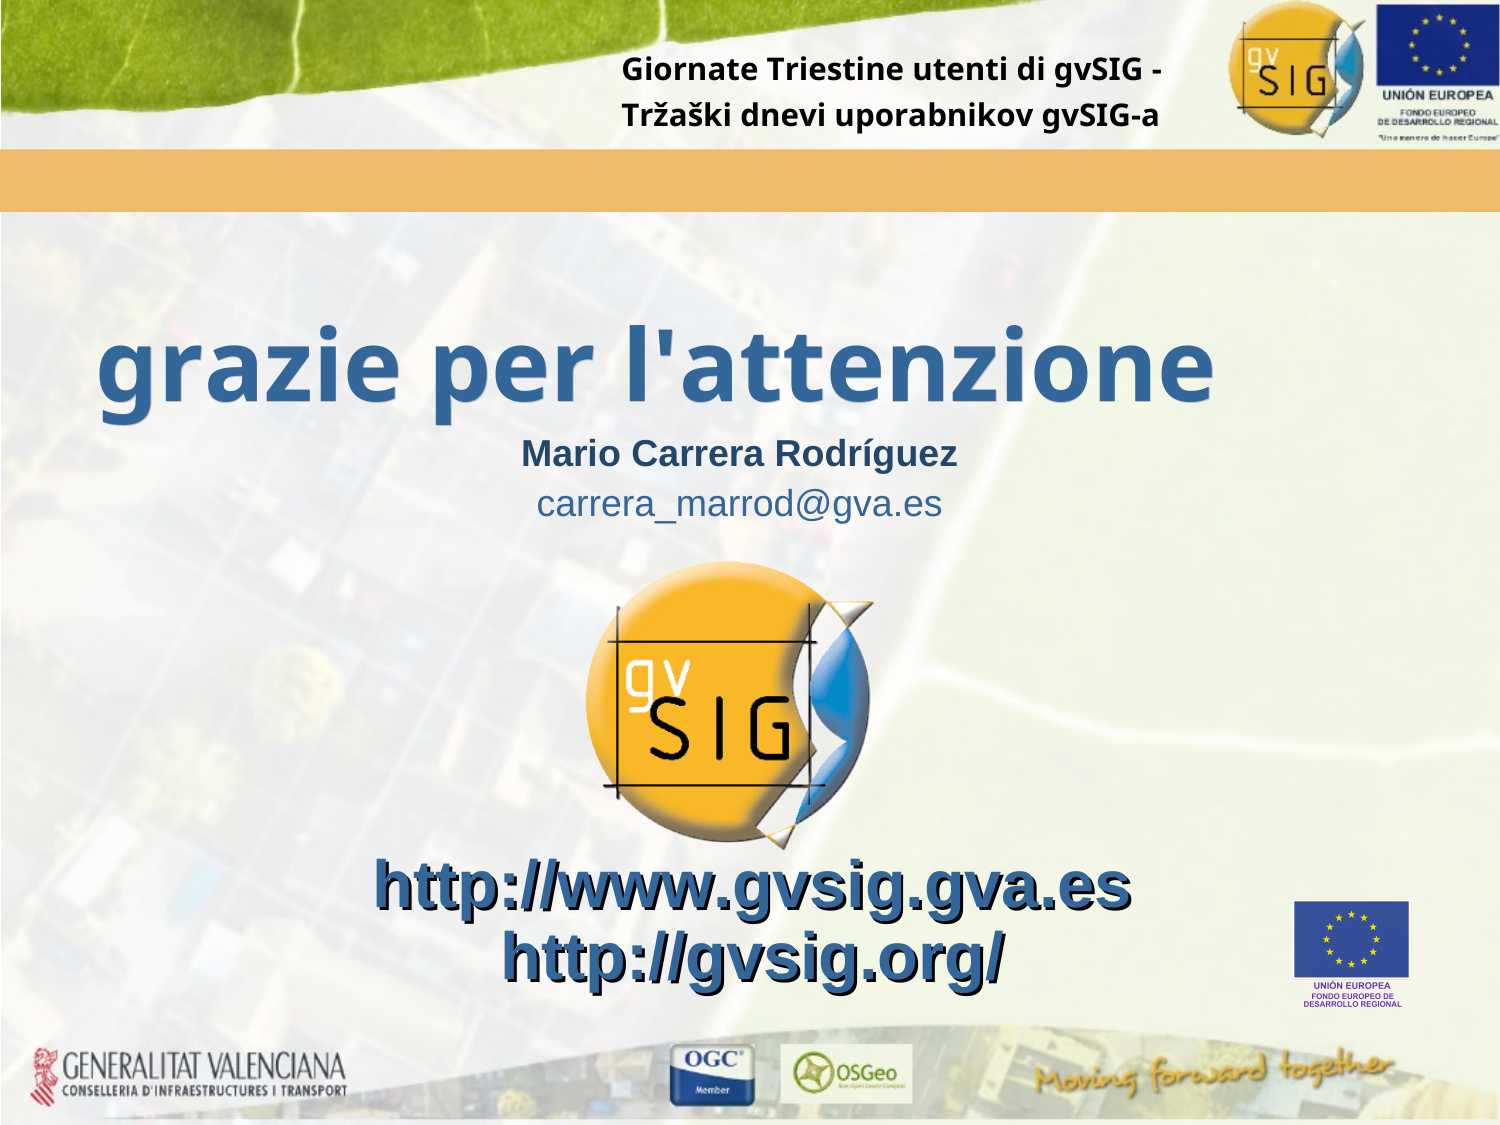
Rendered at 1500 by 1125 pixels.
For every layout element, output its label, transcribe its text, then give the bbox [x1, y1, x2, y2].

text_box Mario Carrera Rodríguez carrera_marrod@gva.es [458, 427, 1021, 533]
picture [1, 212, 1500, 1125]
text_box grazie per l'attenzione [80, 289, 1456, 578]
picture [1, 0, 1500, 149]
text_box http://www.gvsig.gva.es http://gvsig.org/ [358, 842, 1229, 1071]
